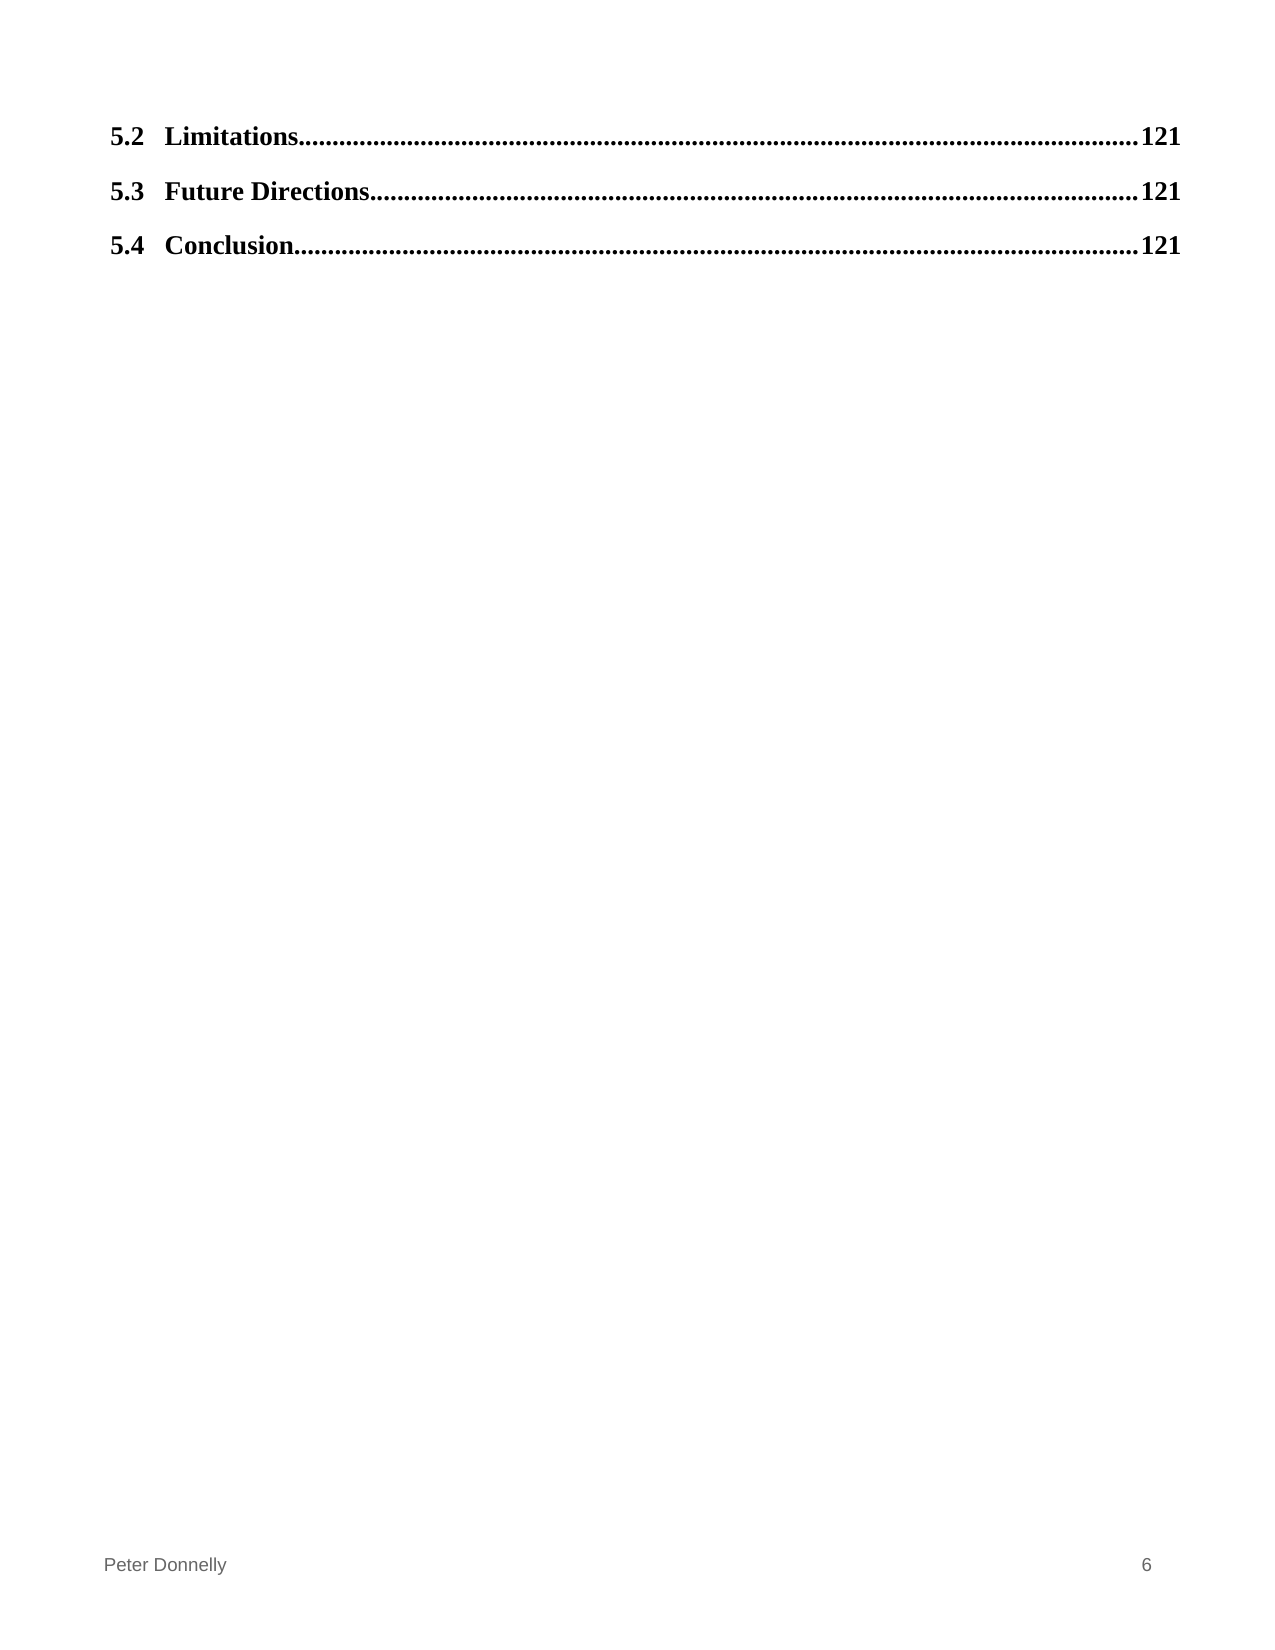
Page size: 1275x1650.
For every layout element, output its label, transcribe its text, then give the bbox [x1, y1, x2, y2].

text 5.3 Future Directions 121 [103, 174, 1181, 206]
text 5.2 Limitations 121 [103, 120, 1181, 151]
text 5.4 Conclusion 121 [103, 229, 1181, 261]
